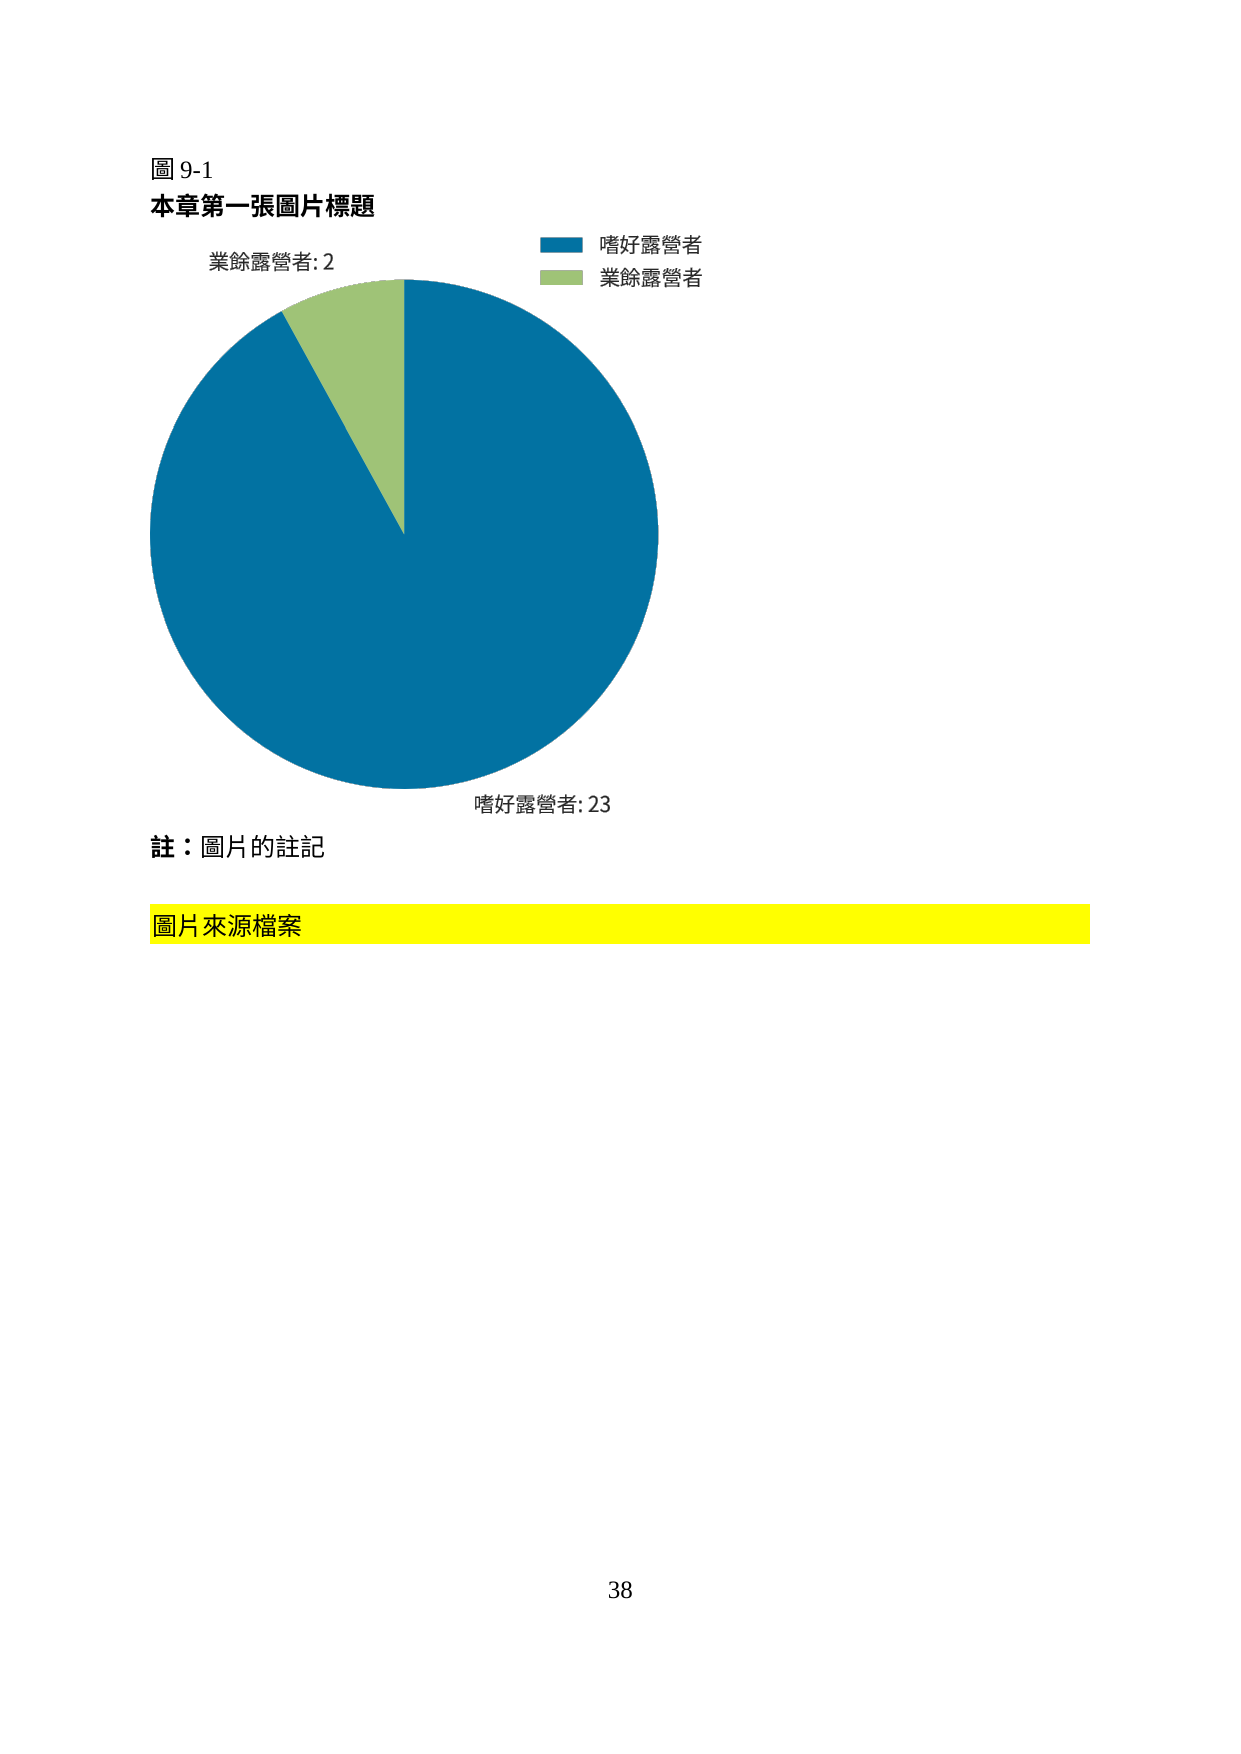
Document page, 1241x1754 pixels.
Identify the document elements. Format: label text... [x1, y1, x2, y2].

text 圖9-1 本章第一張圖片標題 [150, 150, 1090, 222]
picture [150, 235, 702, 814]
text 圖片來源檔案 [150, 904, 1090, 944]
text 註：圖片的註記 [150, 828, 1090, 864]
